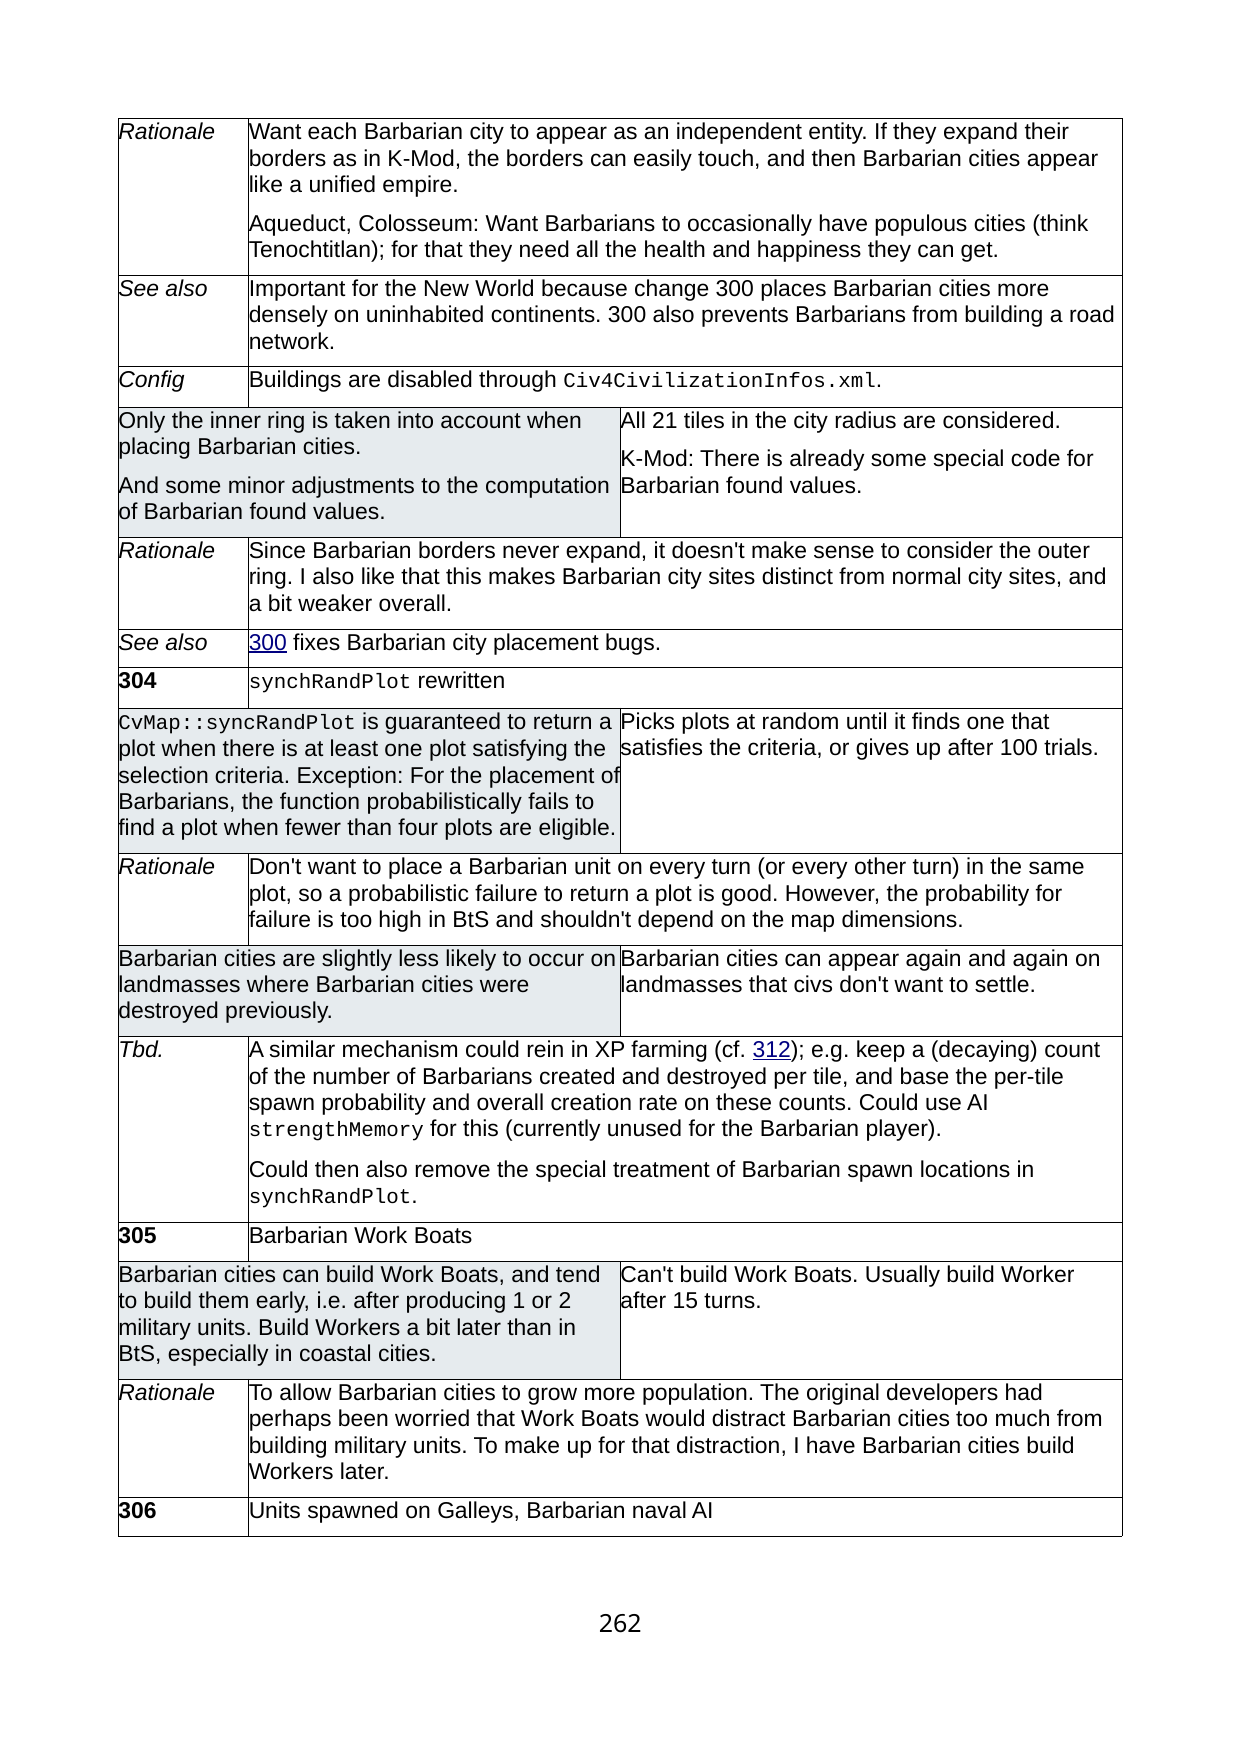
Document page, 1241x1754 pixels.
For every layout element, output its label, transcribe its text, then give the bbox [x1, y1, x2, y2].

table_cell 300 fixes Barbarian city placement bugs. [249, 630, 1122, 667]
table_cell 306 [119, 1498, 248, 1536]
table_cell Since Barbarian borders never expand, it doesn't make sense to consider the outer ring. I also like that this makes Barbarian city sites distinct from normal city sites, and a bit weaker overall. [249, 538, 1122, 628]
table_cell Barbarian cities are slightly less likely to occur on landmasses where Barbarian cities were destroyed previously. [119, 946, 620, 1036]
table_cell Tbd. [119, 1037, 248, 1222]
table_cell Important for the New World because change 300 places Barbarian cities more densely on uninhabited continents. 300 also prevents Barbarians from building a road network. [249, 276, 1122, 366]
table_cell All 21 tiles in the city radius are considered. K-Mod: There is already some special code for Barbarian found values. [621, 408, 1122, 537]
table_cell A similar mechanism could rein in XP farming (cf. 312); e.g. keep a (decaying) count of the number of Barbarians created and destroyed per tile, and base the per-tile spawn probability and overall creation rate on these counts. Could use AI strengthMemory for this (currently unused for the Barbarian player). Could then also remove the special treatment of Barbarian spawn locations in synchRandPlot. [249, 1037, 1122, 1222]
table_cell Buildings are disabled through Civ4CivilizationInfos.xml. [249, 367, 1122, 407]
table_cell Config [119, 367, 248, 407]
table_cell To allow Barbarian cities to grow more population. The original developers had perhaps been worried that Work Boats would distract Barbarian cities too much from building military units. To make up for that distraction, I have Barbarian cities build Workers later. [249, 1380, 1122, 1497]
table_cell Rationale [119, 119, 248, 275]
table_cell CvMap::syncRandPlot is guaranteed to return a plot when there is at least one plot satisfying the selection criteria. Exception: For the placement of Barbarians, the function probabilistically fails to find a plot when fewer than four plots are eligible. [119, 709, 620, 853]
table_cell Barbarian Work Boats [249, 1223, 1122, 1261]
table_cell synchRandPlot rewritten [249, 668, 1122, 707]
table_cell Rationale [119, 854, 248, 945]
table_cell Barbarian cities can appear again and again on landmasses that civs don't want to settle. [621, 946, 1122, 1036]
table_cell Rationale [119, 1380, 248, 1497]
table_cell 305 [119, 1223, 248, 1261]
table_cell Units spawned on Galleys, Barbarian naval AI [249, 1498, 1122, 1536]
table_cell 304 [119, 668, 248, 707]
table_cell Only the inner ring is taken into account when placing Barbarian cities. And some minor adjustments to the computation of Barbarian found values. [119, 408, 620, 537]
table_cell Picks plots at random until it finds one that satisfies the criteria, or gives up after 100 trials. [621, 709, 1122, 853]
table_cell See also [119, 276, 248, 366]
table_cell See also [119, 630, 248, 667]
table_cell Can't build Work Boats. Usually build Worker after 15 turns. [621, 1262, 1122, 1379]
table_cell Rationale [119, 538, 248, 628]
table_cell Want each Barbarian city to appear as an independent entity. If they expand their borders as in K-Mod, the borders can easily touch, and then Barbarian cities appear like a unified empire. Aqueduct, Colosseum: Want Barbarians to occasionally have populous cities (think Tenochtitlan); for that they need all the health and happiness they can get. [249, 119, 1122, 275]
table_cell Barbarian cities can build Work Boats, and tend to build them early, i.e. after producing 1 or 2 military units. Build Workers a bit later than in BtS, especially in coastal cities. [119, 1262, 620, 1379]
table_cell Don't want to place a Barbarian unit on every turn (or every other turn) in the same plot, so a probabilistic failure to return a plot is good. However, the probability for failure is too high in BtS and shouldn't depend on the map dimensions. [249, 854, 1122, 945]
